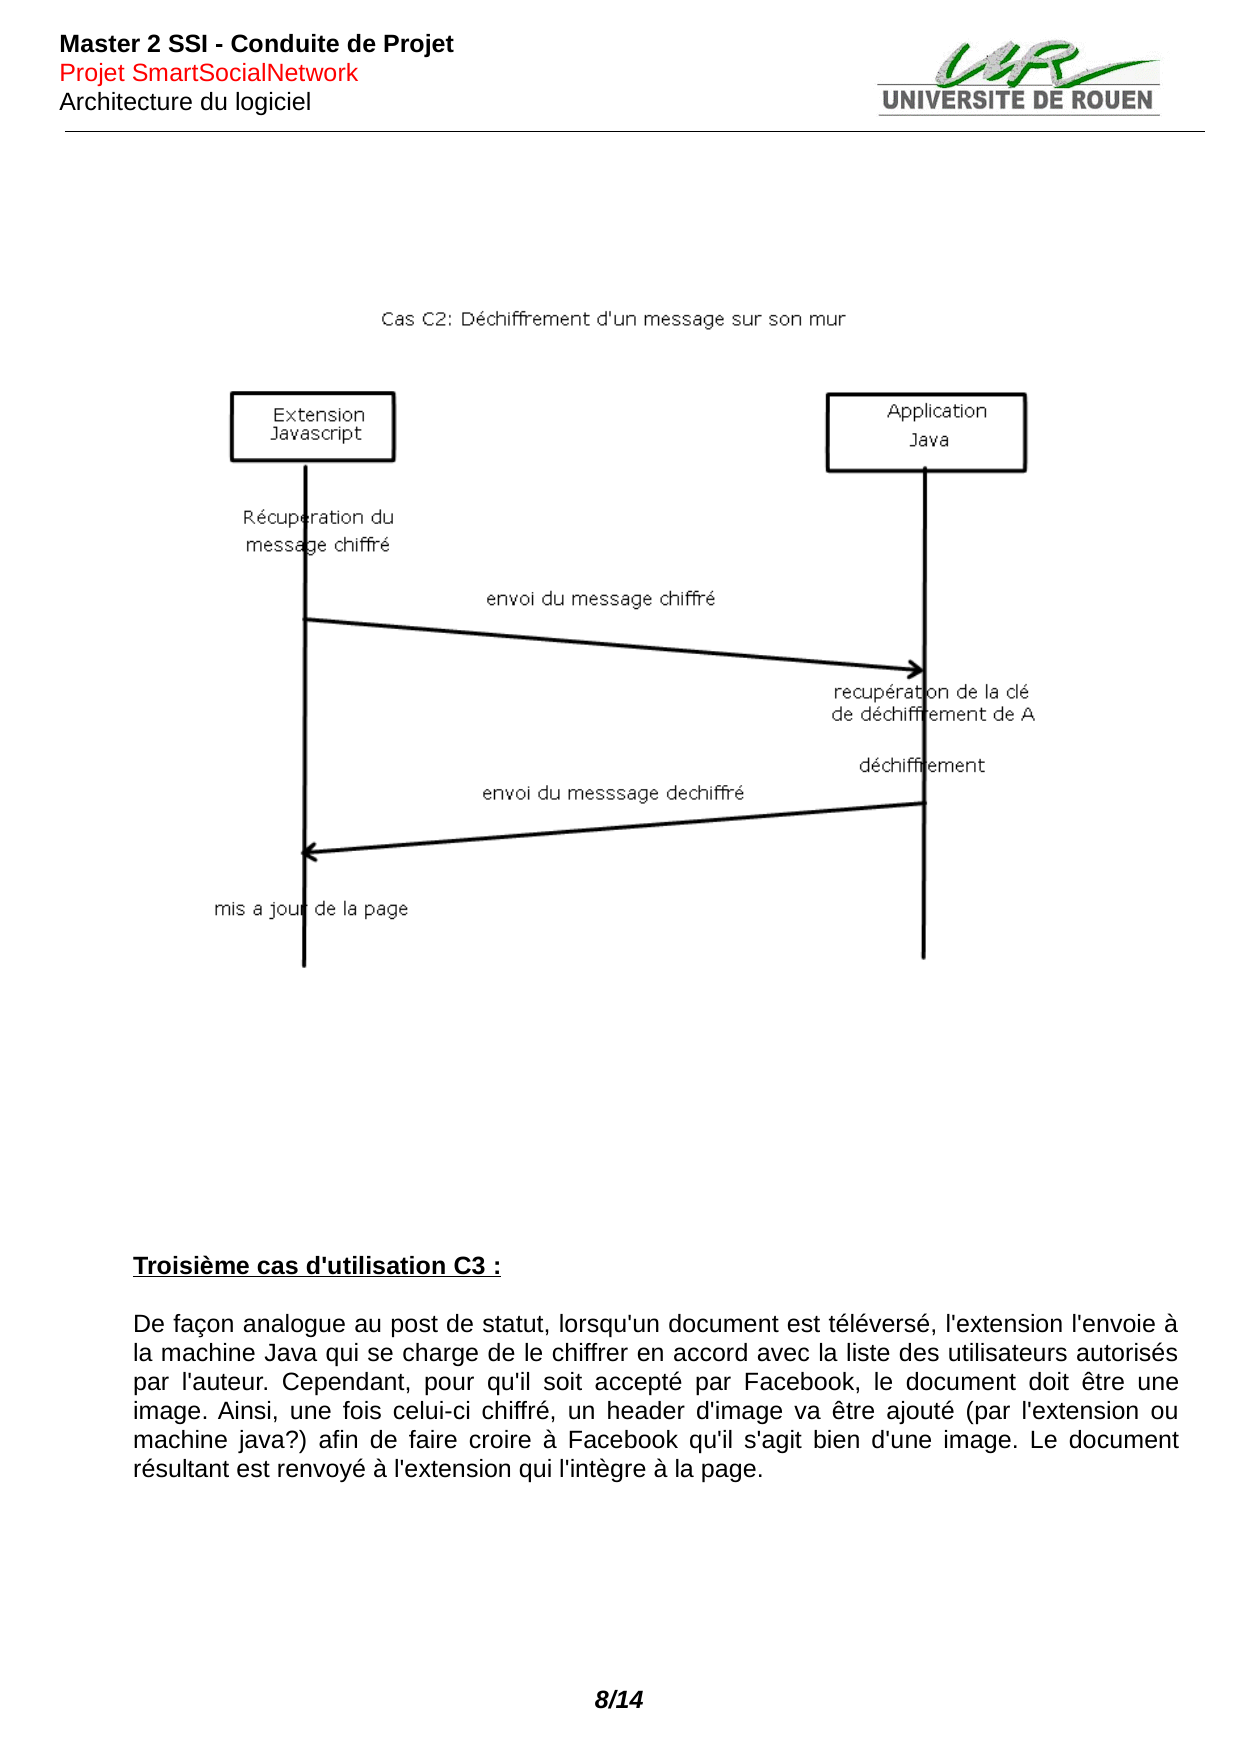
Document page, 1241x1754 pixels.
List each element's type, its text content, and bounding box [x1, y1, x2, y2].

text Troisième cas d'utilisation C3 : [133, 1251, 1181, 1280]
picture [872, 32, 1170, 118]
text De façon analogue au post de statut, lorsqu'un document est téléversé, l'extension l'envoie à la machine Java qui se charge de le chiffrer en accord avec la liste des utilisateurs autorisés par l'auteur. Cependant, pour qu'il soit accepté par Facebook, le document doit être une image. Ainsi, une fois celui-ci chiffré, un header d'image va être ajouté (par l'extension ou machine java?) afin de faire croire à Facebook qu'il s'agit bien d'une image. Le document résultant est renvoyé à l'extension qui l'intègre à la page. [133, 1309, 1181, 1483]
picture [96, 261, 1145, 1048]
